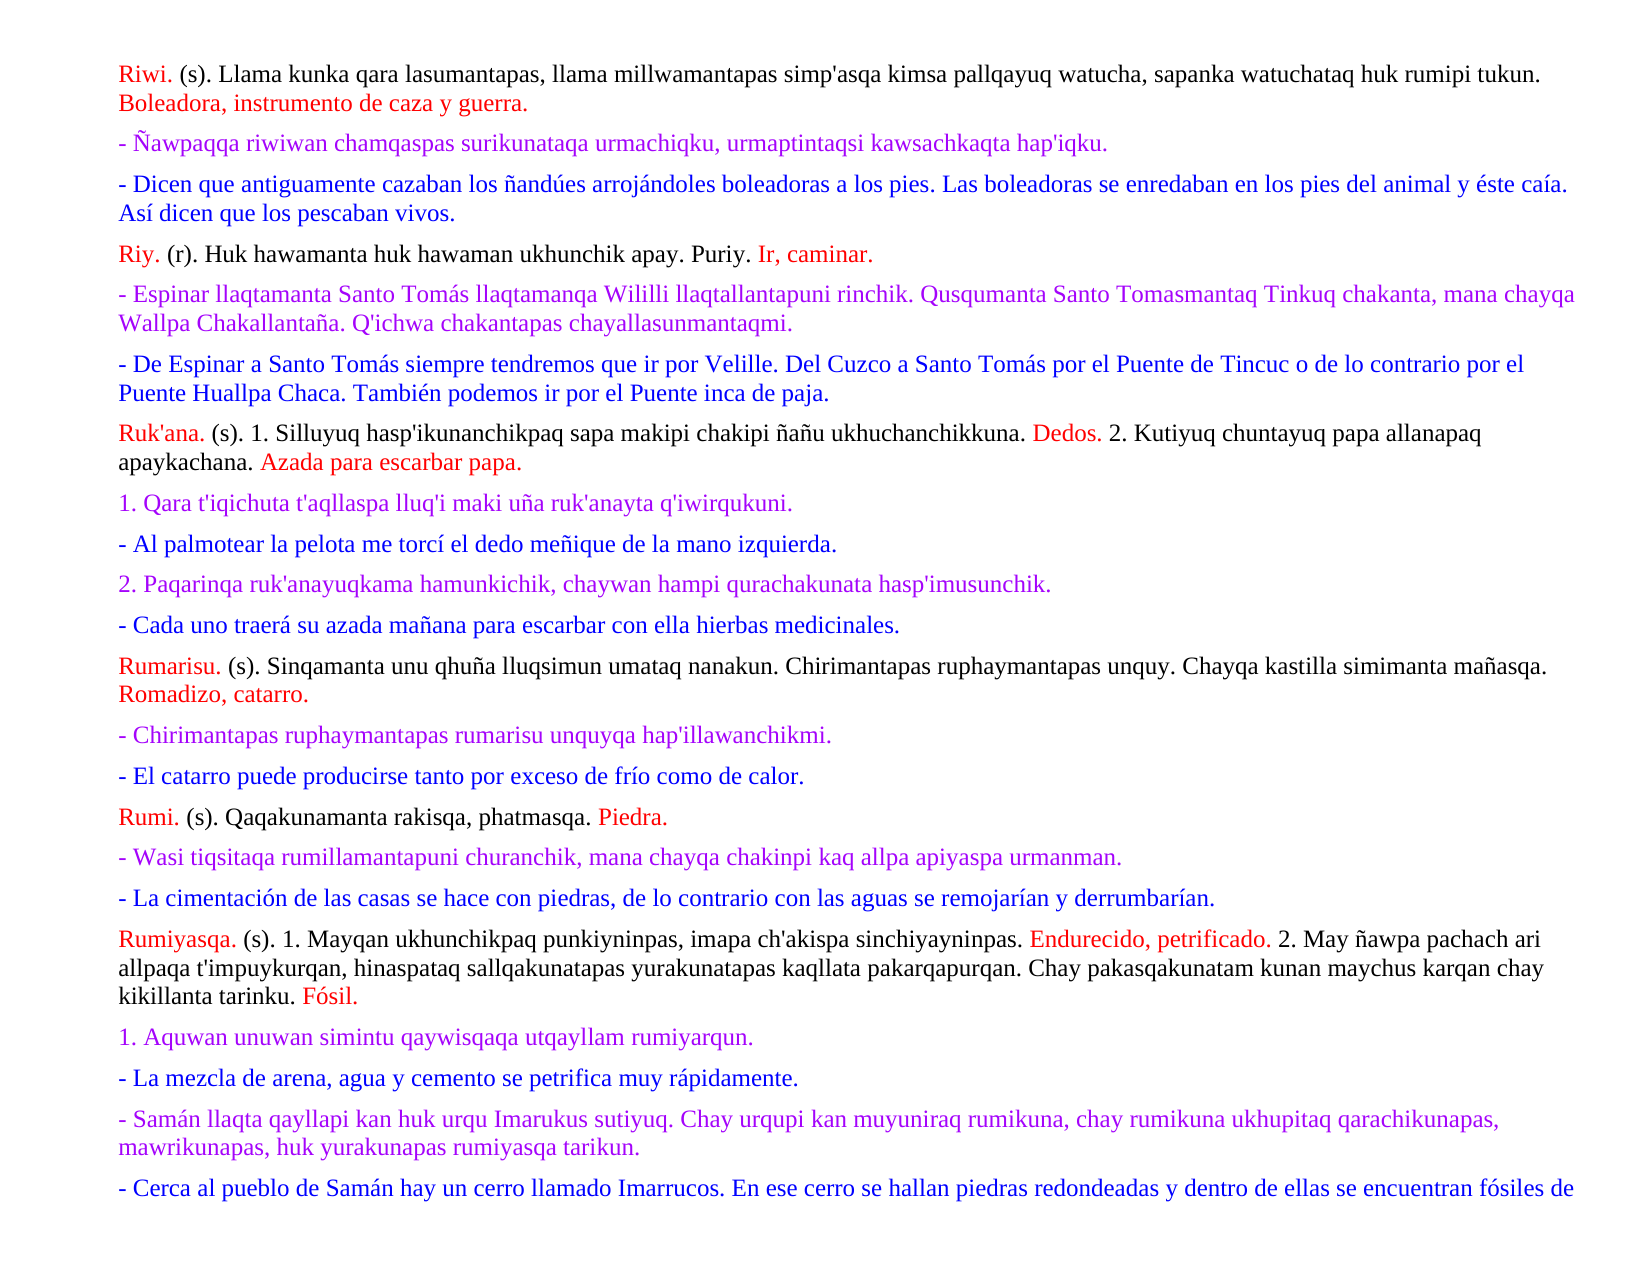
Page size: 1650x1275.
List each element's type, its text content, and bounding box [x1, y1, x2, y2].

text - Al palmotear la pelota me torcí el dedo meñique de la mano izquierda. [118, 529, 1591, 557]
text - Chirimantapas ruphaymantapas rumarisu unquyqa hap'illawanchikmi. [118, 720, 1591, 749]
text - La mezcla de arena, agua y cemento se petrifica muy rápidamente. [118, 1063, 1591, 1092]
text Rumarisu. (s). Sinqamanta unu qhuña lluqsimun umataq nanakun. Chirimantapas ruphaymantapas unquy. Chayqa kastilla simimanta mañasqa. Romadizo, catarro. [118, 651, 1591, 708]
text - Samán llaqta qayllapi kan huk urqu Imarukus sutiyuq. Chay urqupi kan muyuniraq rumikuna, chay rumikuna ukhupitaq qarachikunapas, mawrikunapas, huk yurakunapas rumiyasqa tarikun. [118, 1104, 1591, 1161]
text Rumiyasqa. (s). 1. Mayqan ukhunchikpaq punkiyninpas, imapa ch'akispa sinchiyayninpas. Endurecido, petrificado. 2. May ñawpa pachach ari allpaqa t'impuykurqan, hinaspataq sallqakunatapas yurakunatapas kaqllata pakarqapurqan. Chay pakasqakunatam kunan maychus karqan chay kikillanta tarinku. Fósil. [118, 924, 1591, 1010]
text - Ñawpaqqa riwiwan chamqaspas surikunataqa urmachiqku, urmaptintaqsi kawsachkaqta hap'iqku. [118, 128, 1591, 157]
text Riwi. (s). Llama kunka qara lasumantapas, llama millwamantapas simp'asqa kimsa pallqayuq watucha, sapanka watuchataq huk rumipi tukun. Boleadora, instrumento de caza y guerra. [118, 59, 1591, 117]
text - Cerca al pueblo de Samán hay un cerro llamado Imarrucos. En ese cerro se hallan piedras redondeadas y dentro de ellas se encuentran fósiles de [118, 1173, 1591, 1202]
text 1. Aquwan unuwan simintu qaywisqaqa utqayllam rumiyarqun. [118, 1022, 1591, 1051]
text - De Espinar a Santo Tomás siempre tendremos que ir por Velille. Del Cuzco a Santo Tomás por el Puente de Tincuc o de lo contrario por el Puente Huallpa Chaca. También podemos ir por el Puente inca de paja. [118, 349, 1591, 406]
text - Dicen que antiguamente cazaban los ñandúes arrojándoles boleadoras a los pies. Las boleadoras se enredaban en los pies del animal y éste caía. Así dicen que los pescaban vivos. [118, 169, 1591, 227]
text Riy. (r). Huk hawamanta huk hawaman ukhunchik apay. Puriy. Ir, caminar. [118, 239, 1591, 267]
text Rumi. (s). Qaqakunamanta rakisqa, phatmasqa. Piedra. [118, 802, 1591, 831]
text - Wasi tiqsitaqa rumillamantapuni churanchik, mana chayqa chakinpi kaq allpa apiyaspa urmanman. [118, 842, 1591, 871]
text - Cada uno traerá su azada mañana para escarbar con ella hierbas medicinales. [118, 610, 1591, 639]
text Ruk'ana. (s). 1. Silluyuq hasp'ikunanchikpaq sapa makipi chakipi ñañu ukhuchanchikkuna. Dedos. 2. Kutiyuq chuntayuq papa allanapaq apaykachana. Azada para escarbar papa. [118, 418, 1591, 476]
text - Espinar llaqtamanta Santo Tomás llaqtamanqa Wililli llaqtallantapuni rinchik. Qusqumanta Santo Tomasmantaq Tinkuq chakanta, mana chayqa Wallpa Chakallantaña. Q'ichwa chakantapas chayallasunmantaqmi. [118, 279, 1591, 337]
text - El catarro puede producirse tanto por exceso de frío como de calor. [118, 761, 1591, 790]
text 1. Qara t'iqichuta t'aqllaspa lluq'i maki uña ruk'anayta q'iwirqukuni. [118, 488, 1591, 517]
text 2. Paqarinqa ruk'anayuqkama hamunkichik, chaywan hampi qurachakunata hasp'imusunchik. [118, 569, 1591, 598]
text - La cimentación de las casas se hace con piedras, de lo contrario con las aguas se remojarían y derrumbarían. [118, 883, 1591, 912]
